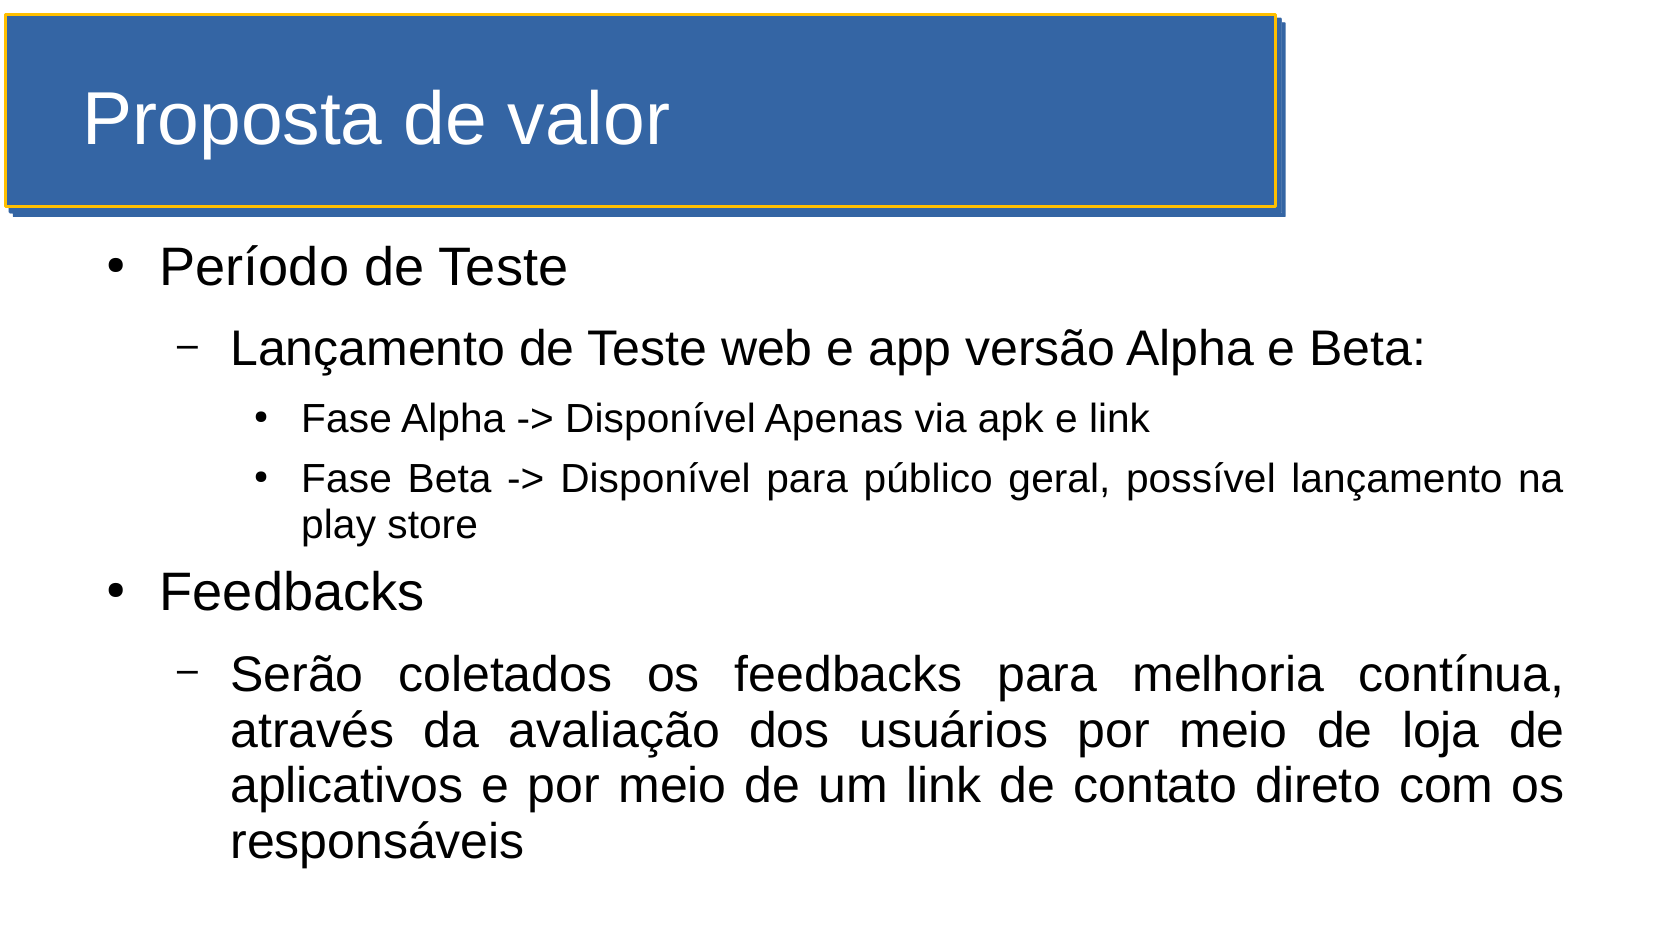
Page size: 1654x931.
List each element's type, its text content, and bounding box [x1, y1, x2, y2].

list Período de Teste Lançamento de Teste web e app versão Alpha e Beta: Fase Alpha -> Disponível Apenas via apk e link Fase Beta -> Disponível para público geral, possível lançamento na play store Feedbacks Serão coletados os feedbacks para melhoria contínua, através da avaliação dos usuários por meio de loja de aplicativos e por meio de um link de contato direto com os responsáveis [88, 236, 1565, 916]
title Proposta de valor [82, 44, 1235, 192]
